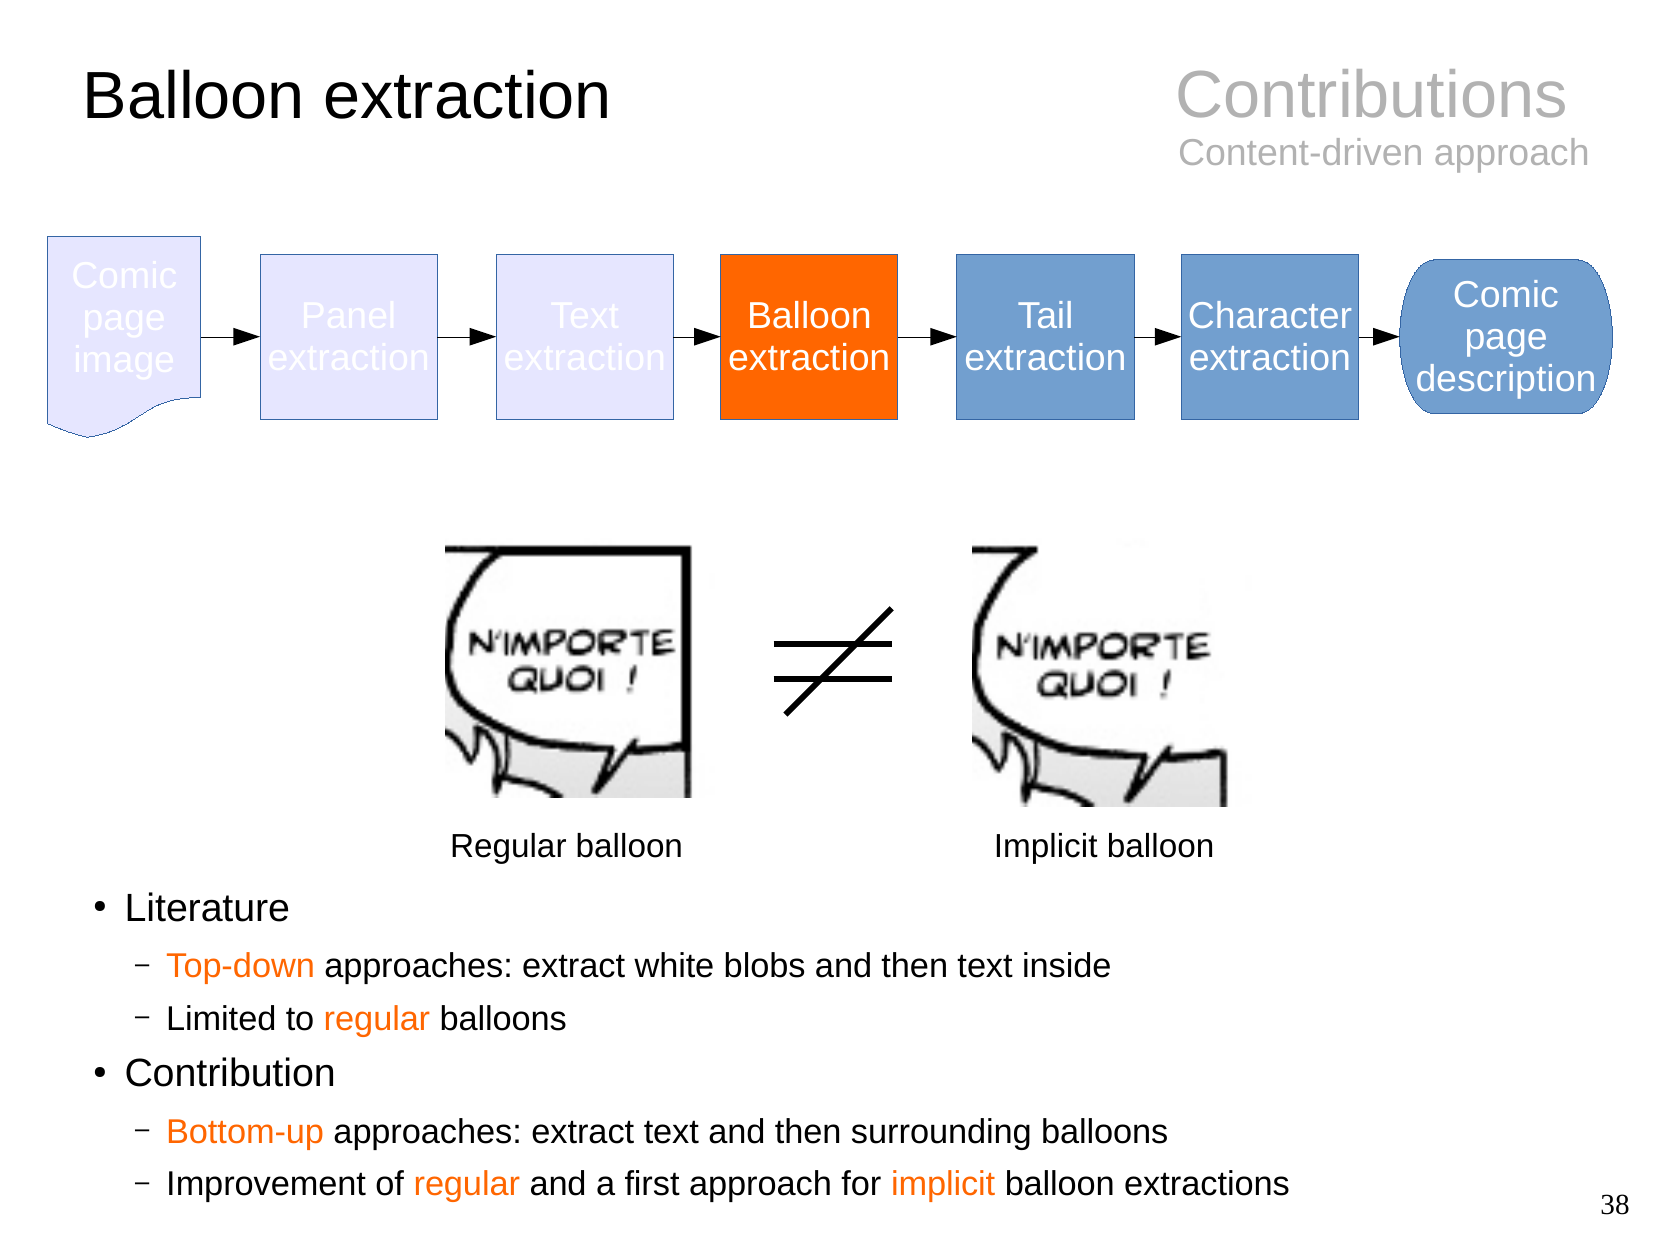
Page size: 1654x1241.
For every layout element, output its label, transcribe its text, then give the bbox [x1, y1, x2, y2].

text_box Comic page image [47, 236, 201, 438]
title Balloon extraction [82, 49, 1571, 142]
text_box Character extraction [1181, 254, 1359, 420]
text_box Implicit balloon [927, 816, 1282, 875]
text_box Tail extraction [956, 254, 1135, 420]
picture [445, 531, 721, 798]
text_box Regular balloon [407, 816, 727, 875]
text_box Panel extraction [260, 254, 438, 420]
text_box Text extraction [496, 254, 674, 420]
text_box Balloon extraction [720, 254, 898, 420]
list Literature Top-down approaches: extract white blobs and then text inside Limited to regular balloons Contribution Bottom-up approaches: extract text and then surrounding balloons Improvement of regular and a first approach for implicit balloon extractions [82, 885, 1571, 1205]
text_box Comic page description [1399, 259, 1613, 414]
picture [972, 531, 1258, 807]
